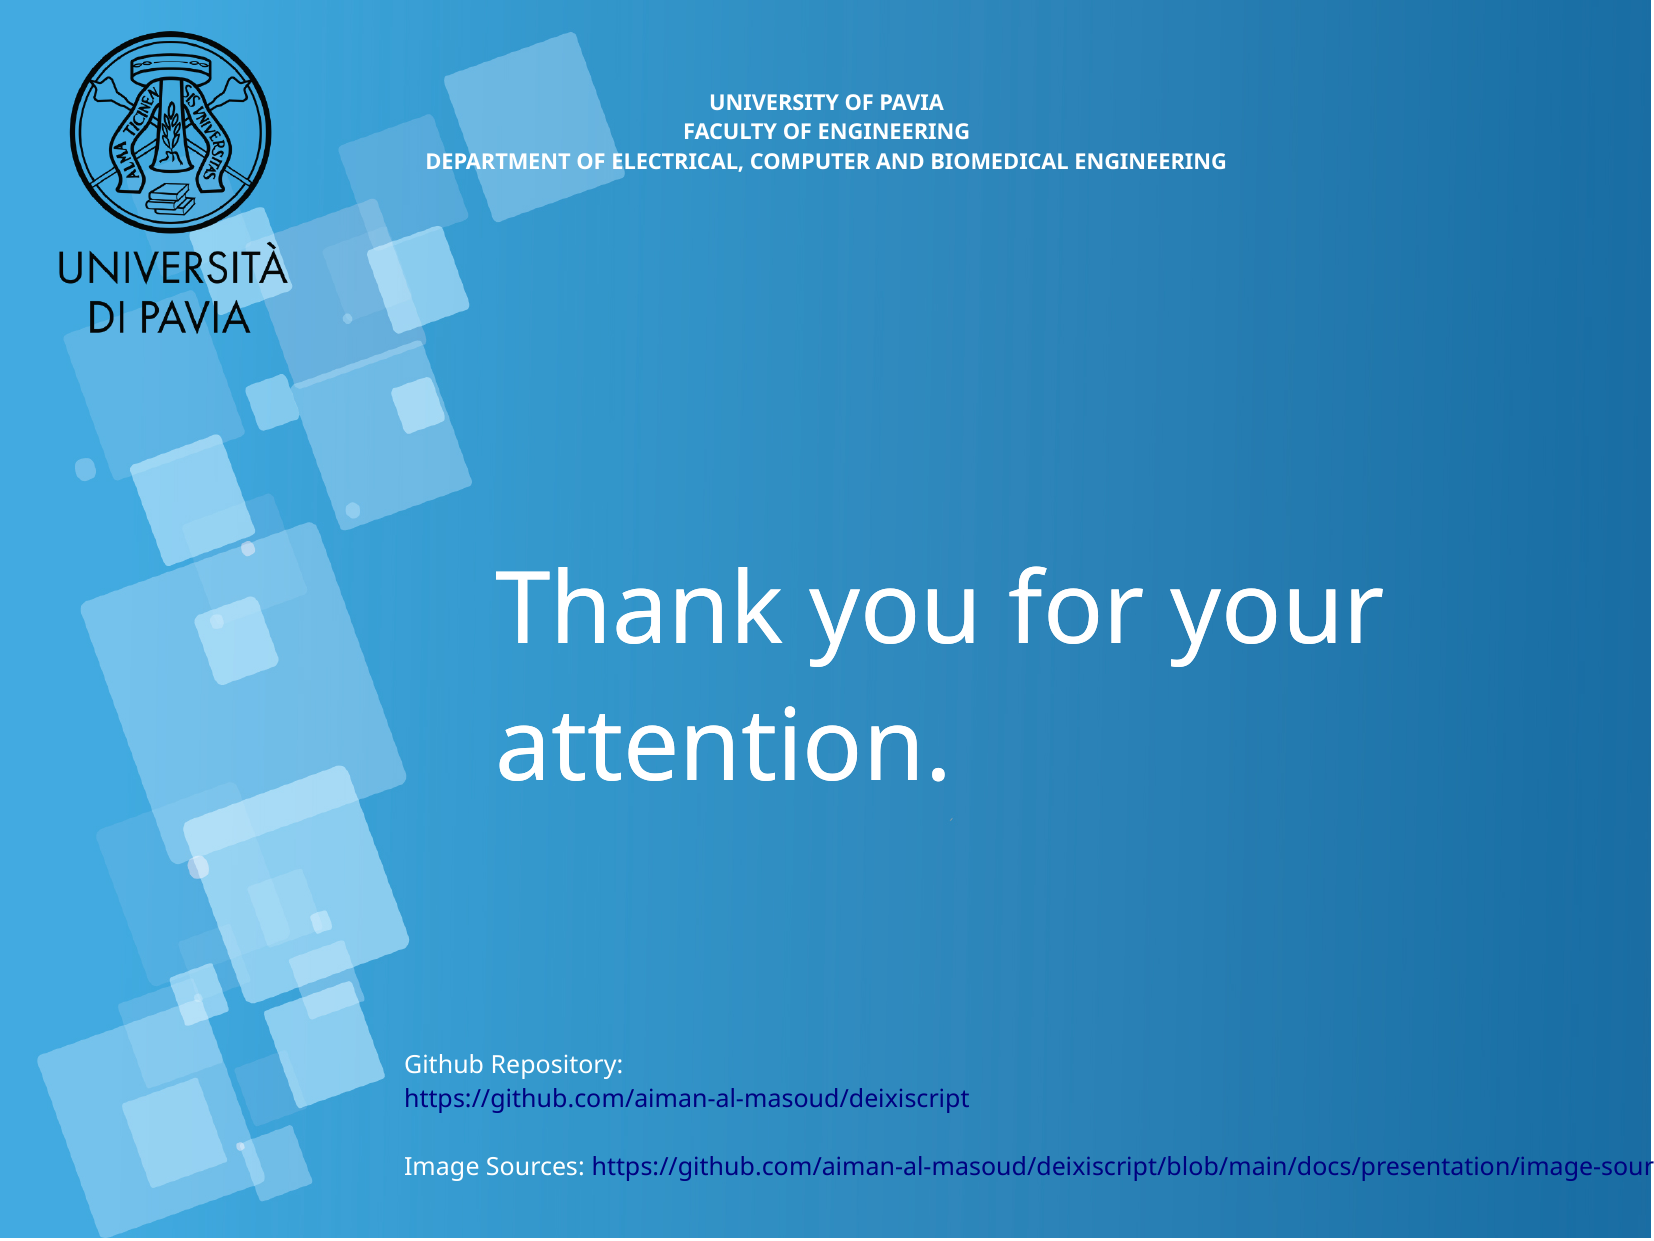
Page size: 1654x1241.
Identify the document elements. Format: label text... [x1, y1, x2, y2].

text_box UNIVERSITY OF PAVIA FACULTY OF ENGINEERING DEPARTMENT OF ELECTRICAL, COMPUTER AND BIOMEDICAL ENGINEERING [312, 75, 1341, 188]
title Github Repository: https://github.com/aiman-al-masoud/deixiscript Image Sources: https://github.com/aiman-al-masoud/deixiscript/blob/main/docs/presentation/image-sources.txt [404, 960, 1654, 1241]
picture [0, 0, 1651, 1238]
title Thank you for your attention. [495, 556, 1471, 790]
